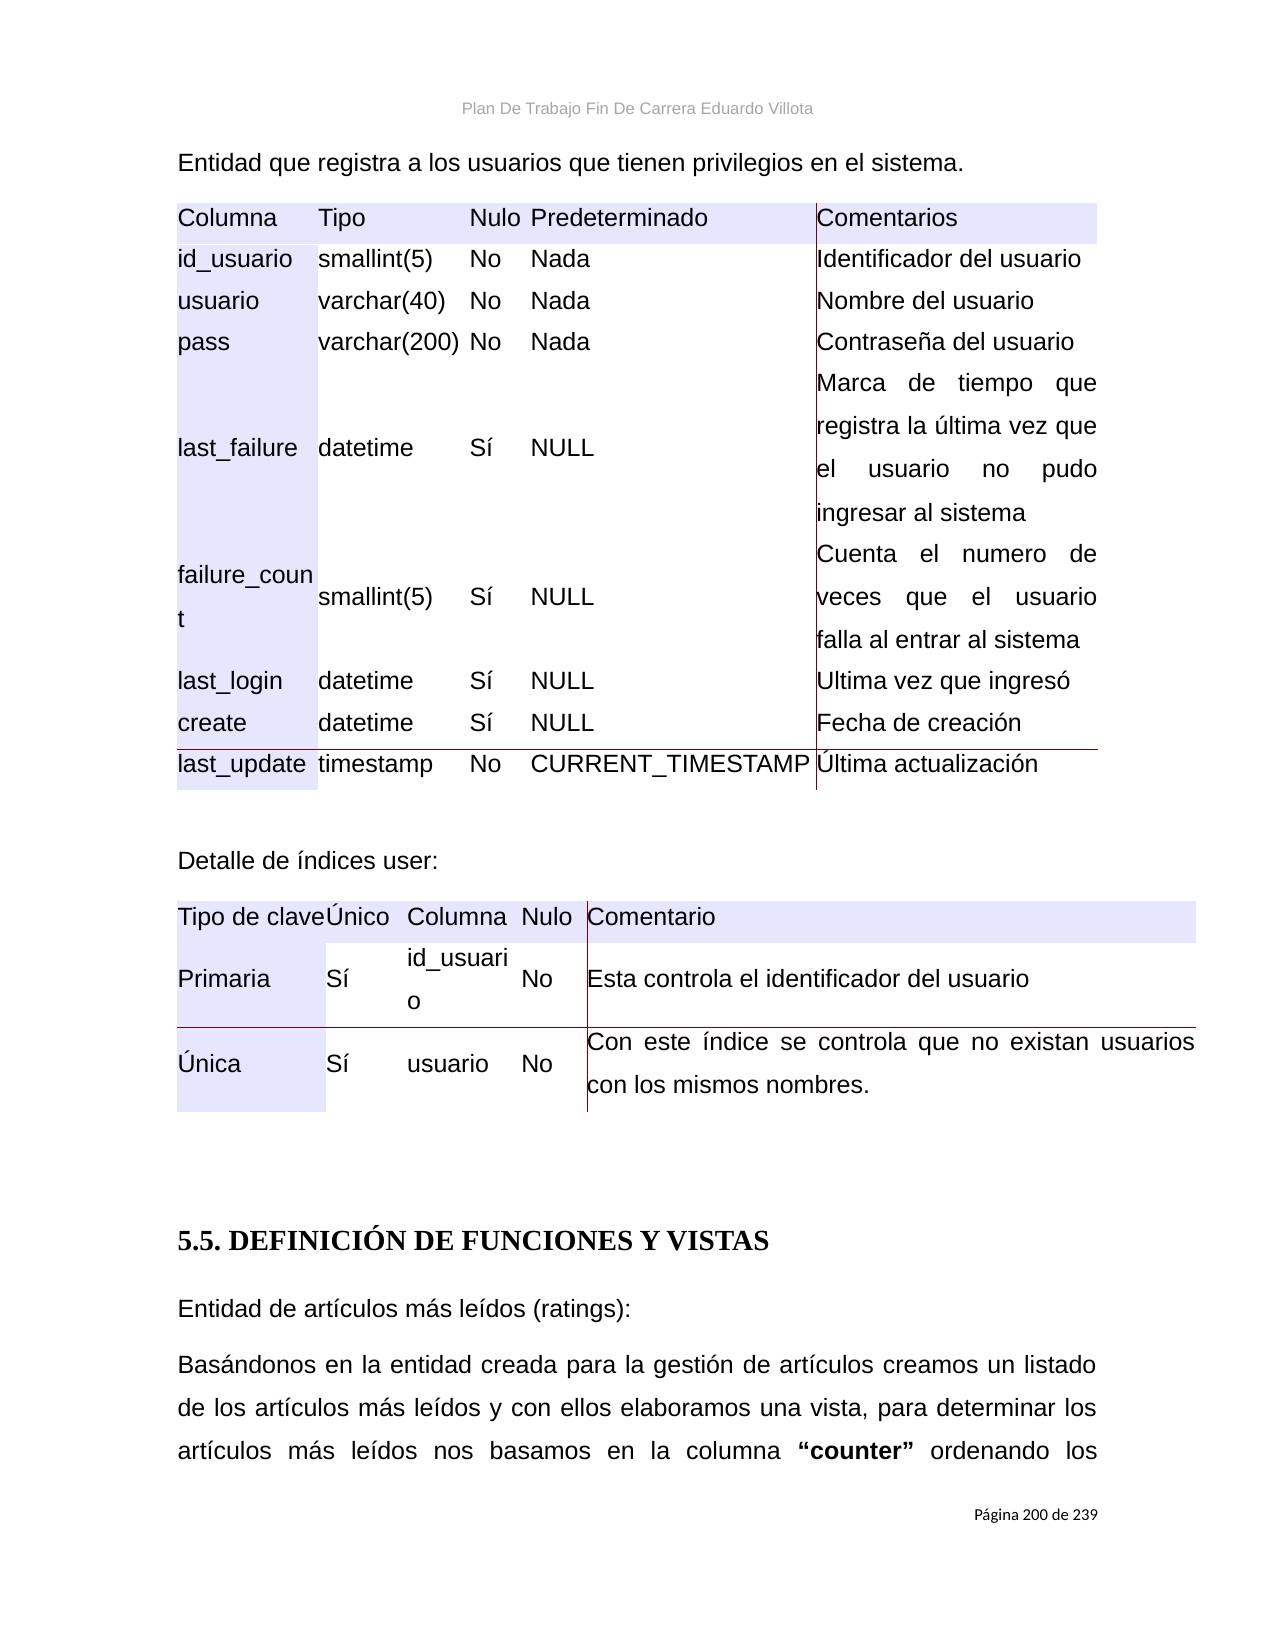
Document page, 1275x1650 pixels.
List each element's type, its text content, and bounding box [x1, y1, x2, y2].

table_cell usuario [177, 286, 318, 327]
table_header Nulo [521, 901, 587, 943]
table_cell CURRENT_TIMESTAMP [530, 750, 816, 790]
table_cell No [469, 286, 530, 327]
table_header Columna [177, 203, 318, 244]
table_cell No [521, 1028, 587, 1112]
table_cell Esta controla el identificador del usuario [588, 943, 1196, 1027]
table_header Columna [407, 901, 521, 943]
table_cell varchar(40) [318, 286, 469, 327]
table_cell No [469, 750, 530, 790]
text Detalle de índices user: [177, 846, 1098, 874]
table_cell last_failure [177, 368, 318, 539]
table_cell Sí [469, 368, 530, 539]
table_header Comentarios [817, 203, 1097, 244]
table_cell No [469, 327, 530, 368]
table_cell Nada [530, 245, 816, 286]
table_cell last_update [177, 750, 318, 790]
text Entidad que registra a los usuarios que tienen privilegios en el sistema. [177, 148, 1098, 176]
table_cell smallint(5) [318, 245, 469, 286]
table_cell Nada [530, 327, 816, 368]
table_cell No [469, 245, 530, 286]
table_cell Sí [469, 708, 530, 749]
table_cell Sí [469, 666, 530, 708]
table_cell pass [177, 327, 318, 368]
table_cell Marca de tiempo que registra la última vez que el usuario no pudo ingresar al sistema [817, 368, 1097, 539]
table_header Tipo [318, 203, 469, 244]
text Basándonos en la entidad creada para la gestión de artículos creamos un listado de los artículos más leídos y con ellos elaboramos una vista, para determinar los artículos más leídos nos basamos en la columna “counter” ordenando los [177, 1349, 1098, 1464]
table_cell Sí [469, 539, 530, 666]
table_cell Identificador del usuario [817, 245, 1097, 286]
table_cell smallint(5) [318, 539, 469, 666]
table_cell Ultima vez que ingresó [817, 666, 1097, 708]
table_header Tipo de clave [177, 901, 326, 943]
table_cell timestamp [318, 750, 469, 790]
table_cell Nombre del usuario [817, 286, 1097, 327]
table_cell NULL [530, 708, 816, 749]
table_cell Primaria [177, 943, 326, 1027]
table_cell id_usuario [407, 943, 521, 1027]
table_cell Sí [326, 1028, 407, 1112]
table_cell No [521, 943, 587, 1027]
table_cell datetime [318, 666, 469, 708]
table_cell Última actualización [817, 750, 1097, 790]
table_cell Cuenta el numero de veces que el usuario falla al entrar al sistema [817, 539, 1097, 666]
table_cell last_login [177, 666, 318, 708]
table_cell datetime [318, 708, 469, 749]
table_cell Nada [530, 286, 816, 327]
table_cell Fecha de creación [817, 708, 1097, 749]
table_cell Con este índice se controla que no existan usuarios con los mismos nombres. [588, 1028, 1196, 1112]
table_header Comentario [588, 901, 1196, 943]
table_cell NULL [530, 368, 816, 539]
table_cell create [177, 708, 318, 749]
table_cell NULL [530, 666, 816, 708]
table_cell varchar(200) [318, 327, 469, 368]
text 5.5. DEFINICIÓN DE FUNCIONES Y VISTAS [177, 1223, 1098, 1256]
table_cell Contraseña del usuario [817, 327, 1097, 368]
table_cell failure_count [177, 539, 318, 666]
text Entidad de artículos más leídos (ratings): [177, 1294, 1098, 1323]
table_header Único [326, 901, 407, 943]
table_cell datetime [318, 368, 469, 539]
table_cell NULL [530, 539, 816, 666]
table_header Predeterminado [530, 203, 816, 244]
table_cell Sí [326, 943, 407, 1027]
table_cell usuario [407, 1028, 521, 1112]
table_cell Única [177, 1028, 326, 1112]
table_cell id_usuario [177, 245, 318, 286]
table_header Nulo [469, 203, 530, 244]
